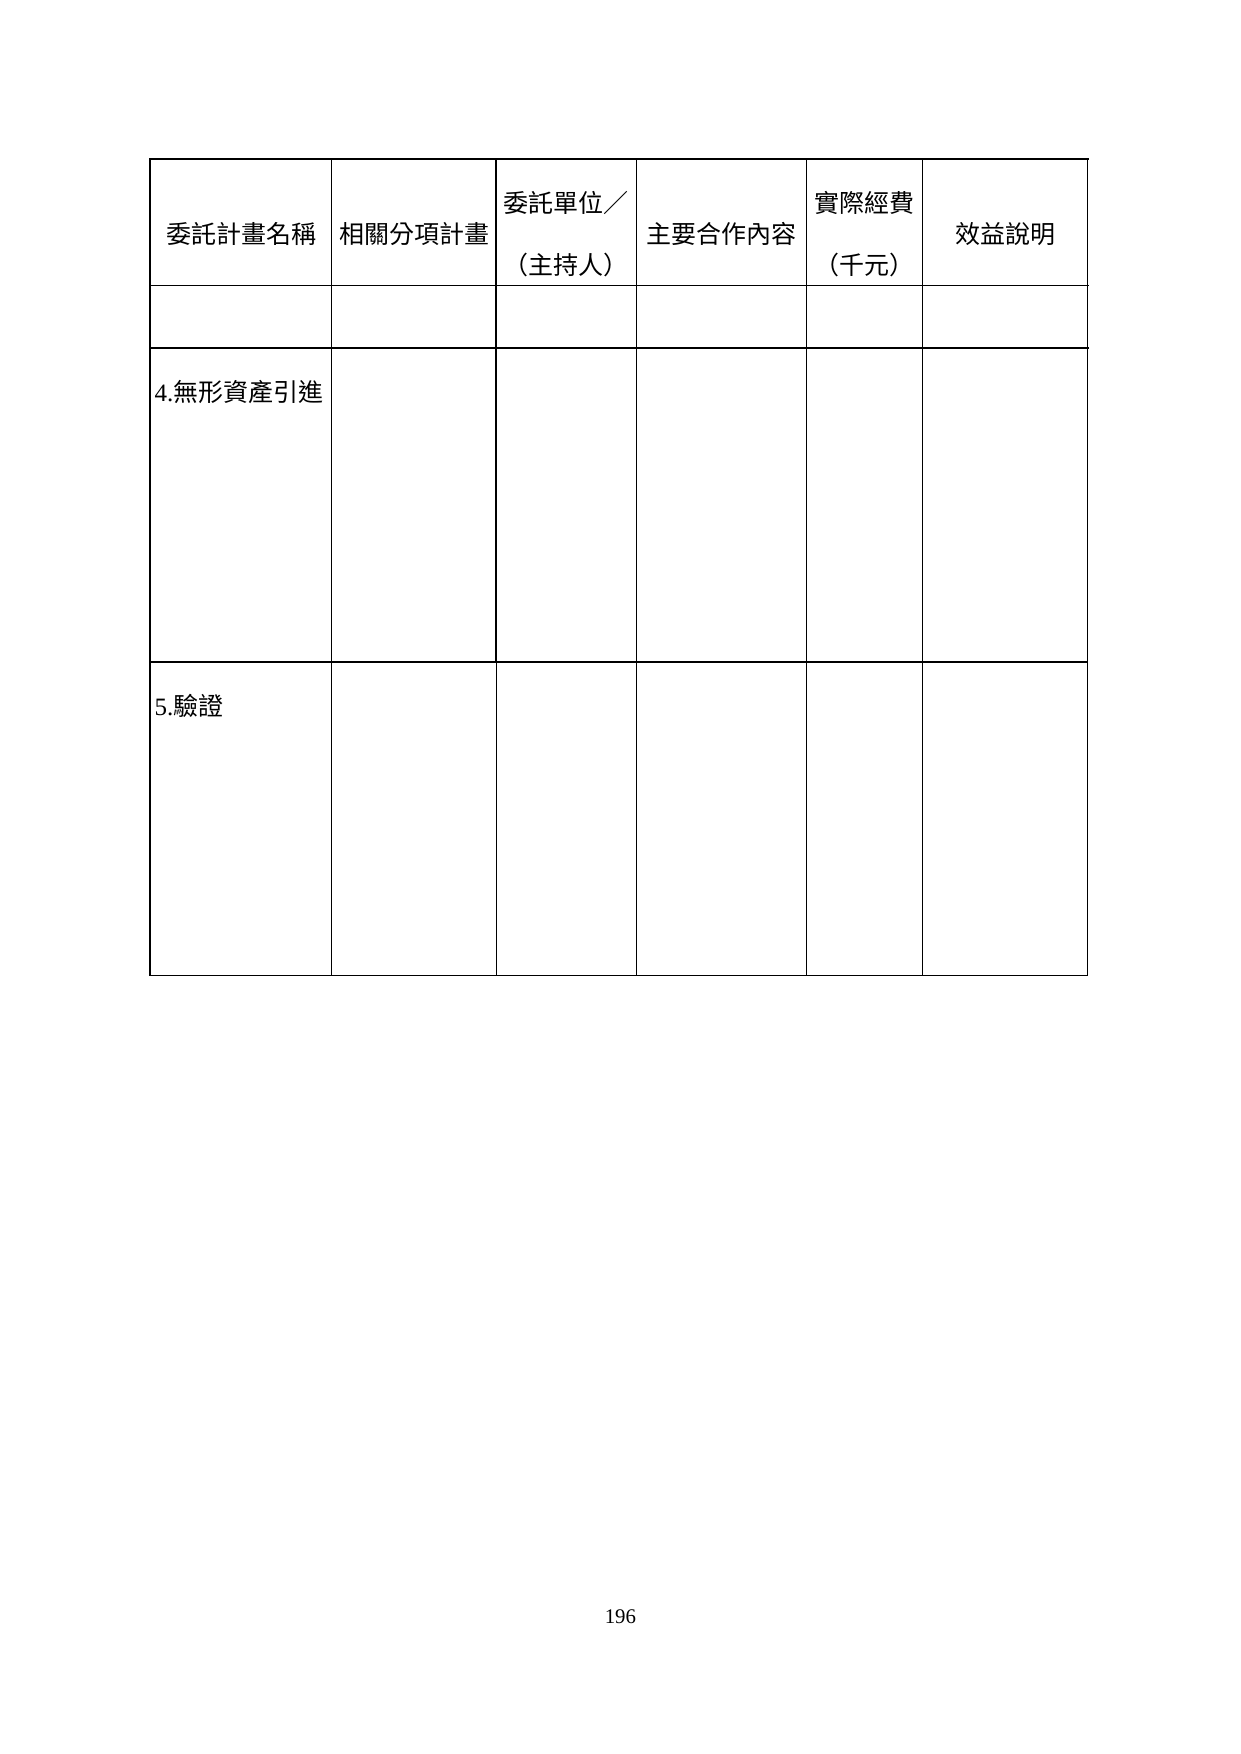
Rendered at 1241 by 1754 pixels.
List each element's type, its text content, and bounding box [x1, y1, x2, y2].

table_cell [807, 536, 922, 599]
table_cell [151, 536, 331, 599]
table_cell [151, 913, 331, 975]
table_cell [807, 663, 922, 725]
table_cell [151, 599, 331, 661]
table_cell [923, 536, 1087, 599]
table_cell [637, 850, 806, 912]
table_cell [923, 788, 1087, 850]
table_cell [807, 599, 922, 661]
table_cell [923, 663, 1087, 725]
table_cell [332, 536, 495, 599]
table_cell [151, 788, 331, 850]
table_cell [637, 599, 806, 661]
table_cell [923, 850, 1087, 912]
table_cell [807, 788, 922, 850]
table_cell [151, 725, 331, 787]
table_cell [637, 411, 806, 474]
table_cell [807, 913, 922, 975]
table_cell [497, 663, 636, 725]
table_header 委託計畫名稱 [151, 160, 331, 285]
table_cell [497, 788, 636, 850]
table_header 實際經費 （千元） [807, 160, 922, 285]
table_cell [637, 474, 806, 536]
table_cell [637, 536, 806, 599]
table_header 主要合作內容 [637, 160, 806, 285]
table_cell [807, 286, 922, 347]
table_cell [497, 349, 636, 411]
table_header 相關分項計畫 [332, 160, 495, 285]
table_cell [497, 913, 636, 975]
table_cell [923, 286, 1087, 347]
table_cell [497, 536, 636, 599]
table_cell [332, 286, 495, 347]
table_cell [497, 286, 636, 347]
table_cell [497, 411, 636, 474]
table_cell [332, 913, 496, 975]
table_cell [497, 599, 636, 661]
table_cell [332, 788, 496, 850]
table_header 效益說明 [923, 160, 1087, 285]
table_cell [151, 850, 331, 912]
table_header 委託單位／ （主持人） [497, 160, 636, 285]
table_cell [807, 349, 922, 411]
table_cell [637, 725, 806, 787]
table_cell [807, 725, 922, 787]
table_cell [332, 411, 495, 474]
table_cell [497, 725, 636, 787]
table_cell [923, 411, 1087, 474]
table_cell [497, 474, 636, 536]
table_cell [332, 349, 495, 411]
table_cell [637, 349, 806, 411]
table_cell [151, 286, 331, 347]
table_cell [332, 474, 495, 536]
table_cell [332, 663, 496, 725]
table_cell 5.驗證 [151, 663, 331, 725]
table_cell [923, 599, 1087, 661]
table_cell [807, 850, 922, 912]
table_cell [923, 913, 1087, 975]
table_cell 4.無形資產引進 [151, 349, 331, 411]
table_cell [923, 725, 1087, 787]
table_cell [807, 411, 922, 474]
table_cell [497, 850, 636, 912]
table_cell [637, 286, 806, 347]
table_cell [151, 411, 331, 474]
table_cell [923, 474, 1087, 536]
table_cell [151, 474, 331, 536]
table_cell [637, 663, 806, 725]
table_cell [637, 788, 806, 850]
table_cell [807, 474, 922, 536]
table_cell [923, 349, 1087, 411]
table_cell [332, 599, 495, 661]
table_cell [332, 725, 496, 787]
table_cell [332, 850, 496, 912]
table_cell [637, 913, 806, 975]
